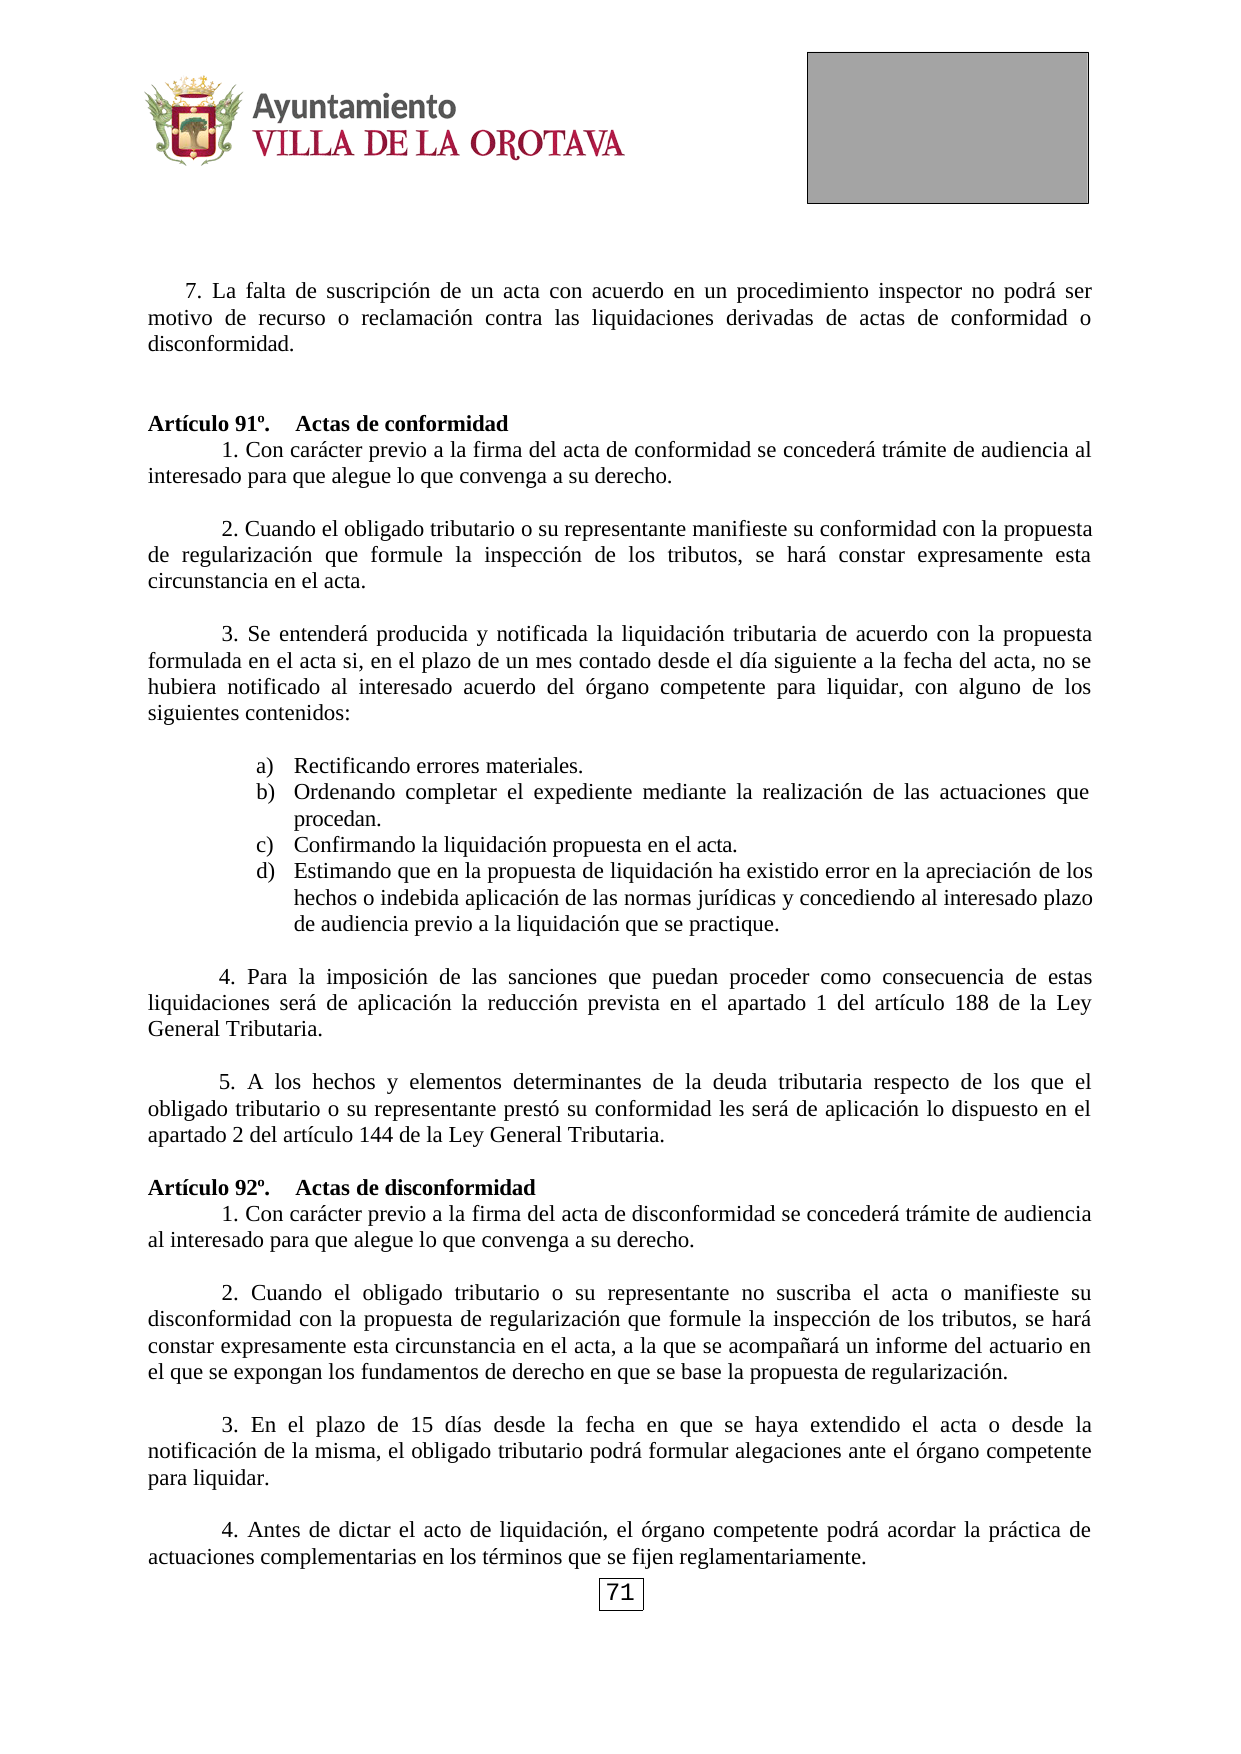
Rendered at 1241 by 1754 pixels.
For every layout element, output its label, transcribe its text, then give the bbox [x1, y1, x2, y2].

list La falta de suscripción de un acta con acuerdo en un procedimiento inspector no podrá ser motivo de recurso o reclamación contra las liquidaciones derivadas de actas de conformidad o disconformidad. [148, 277, 1093, 357]
list Estimando que en la propuesta de liquidación ha existido error en la apreciación de los hechos o indebida aplicación de las normas jurídicas y concediendo al interesado plazo de audiencia previo a la liquidación que se practique. [256, 857, 1093, 936]
list Para la imposición de las sanciones que puedan proceder como consecuencia de estas liquidaciones será de aplicación la reducción prevista en el apartado 1 del artículo 188 de la Ley General Tributaria. [148, 963, 1093, 1042]
list Cuando el obligado tributario o su representante manifieste su conformidad con la propuesta de regularización que formule la inspección de los tributos, se hará constar expresamente esta circunstancia en el acta. [148, 515, 1093, 594]
list Con carácter previo a la firma del acta de conformidad se concederá trámite de audiencia al interesado para que alegue lo que convenga a su derecho. [148, 436, 1093, 489]
list Rectificando errores materiales. [256, 752, 1105, 778]
list Cuando el obligado tributario o su representante no suscriba el acta o manifieste su disconformidad con la propuesta de regularización que formule la inspección de los tributos, se hará constar expresamente esta circunstancia en el acta, a la que se acompañará un informe del actuario en el que se expongan los fundamentos de derecho en que se base la propuesta de regularización. [148, 1279, 1093, 1384]
list Antes de dictar el acto de liquidación, el órgano competente podrá acordar la práctica de actuaciones complementarias en los términos que se fijen reglamentariamente. [148, 1516, 1093, 1569]
list Ordenando completar el expediente mediante la realización de las actuaciones que procedan. [256, 778, 1093, 831]
list Se entenderá producida y notificada la liquidación tributaria de acuerdo con la propuesta formulada en el acta si, en el plazo de un mes contado desde el día siguiente a la fecha del acta, no se hubiera notificado al interesado acuerdo del órgano competente para liquidar, con alguno de los siguientes contenidos: [148, 620, 1093, 726]
subtitle Artículo 91º. Actas de conformidad [148, 410, 1105, 436]
subtitle Artículo 92º. Actas de disconformidad [148, 1174, 1105, 1200]
list En el plazo de 15 días desde la fecha en que se haya extendido el acta o desde la notificación de la misma, el obligado tributario podrá formular alegaciones ante el órgano competente para liquidar. [148, 1411, 1093, 1490]
list Con carácter previo a la firma del acta de disconformidad se concederá trámite de audiencia al interesado para que alegue lo que convenga a su derecho. [148, 1200, 1093, 1253]
picture [131, 68, 633, 176]
list Confirmando la liquidación propuesta en el acta. [256, 831, 1105, 857]
list A los hechos y elementos determinantes de la deuda tributaria respecto de los que el obligado tributario o su representante prestó su conformidad les será de aplicación lo dispuesto en el apartado 2 del artículo 144 de la Ley General Tributaria. [148, 1068, 1093, 1147]
